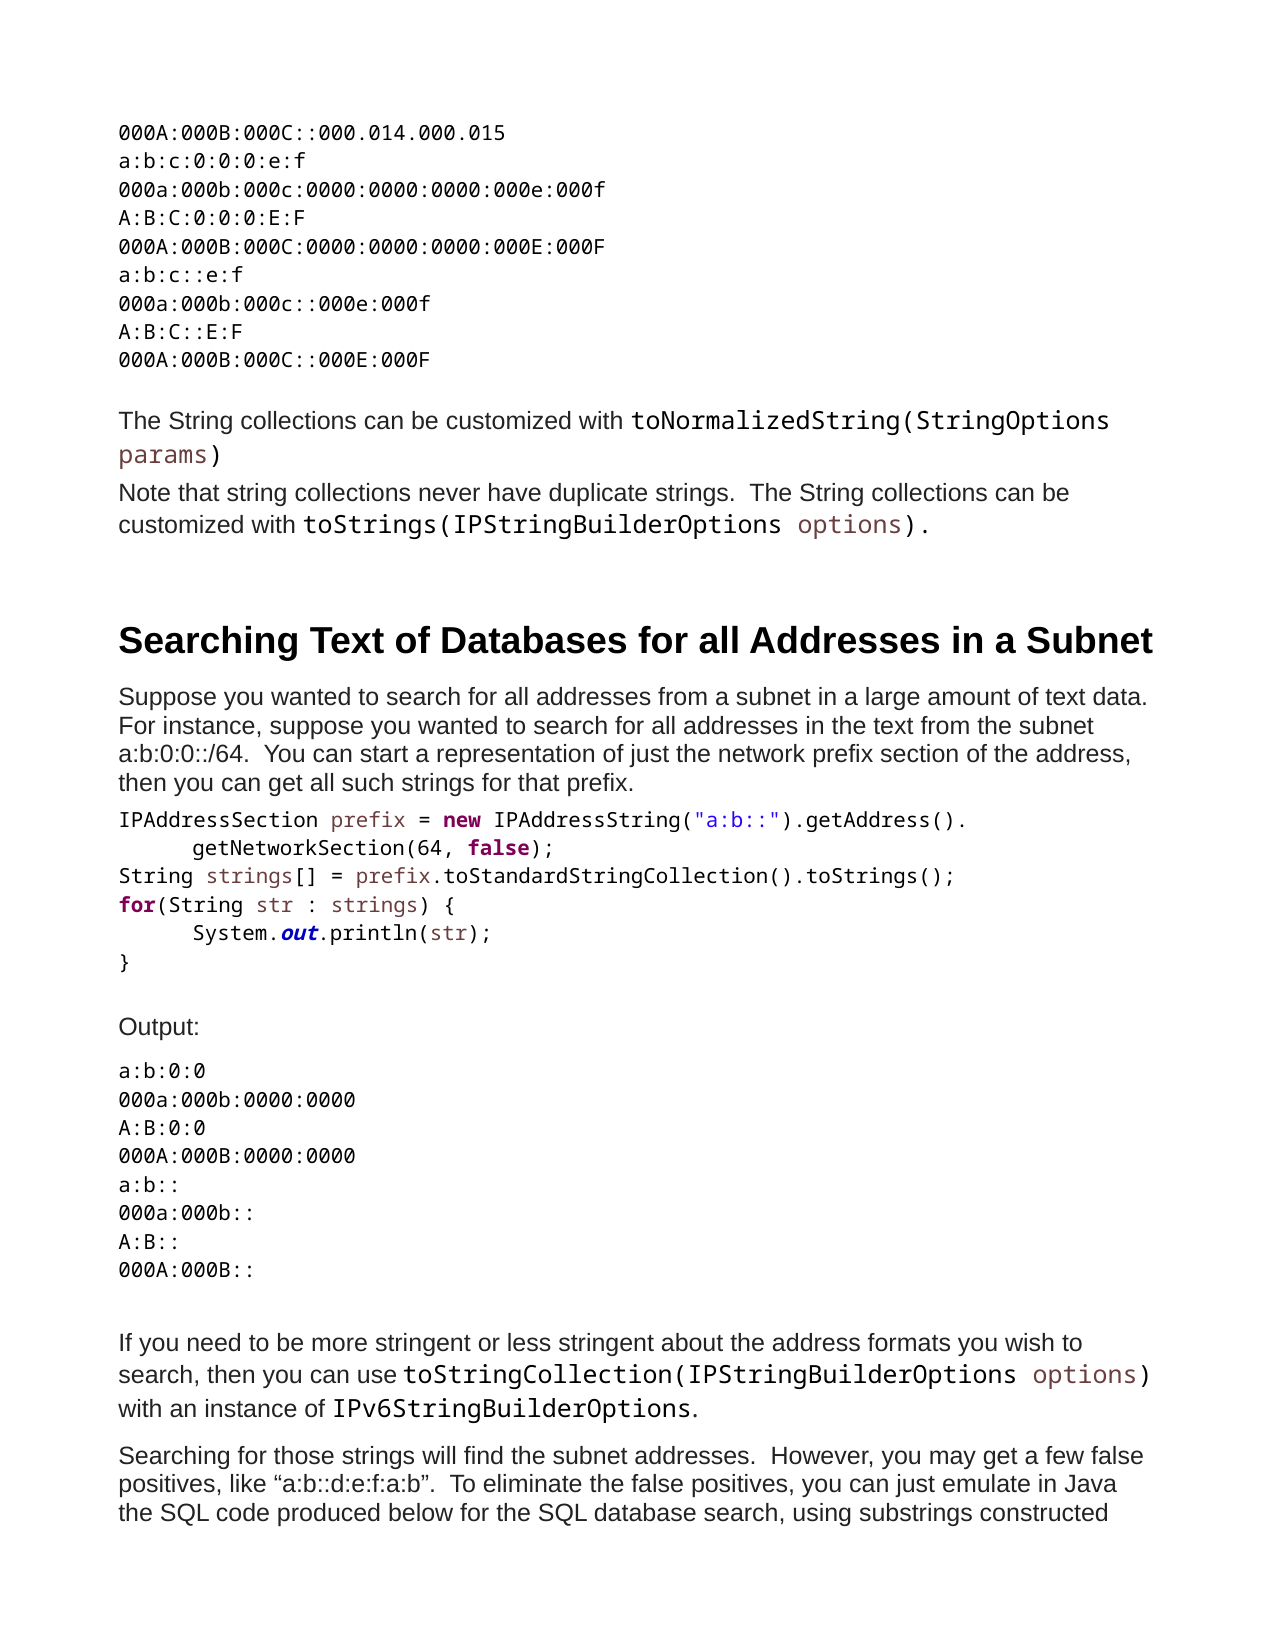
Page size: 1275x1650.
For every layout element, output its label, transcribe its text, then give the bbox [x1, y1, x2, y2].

text A:B:C:0:0:0:E:F [118, 203, 1157, 232]
text for(String str : strings) { [118, 890, 1157, 918]
text 000a:000b:000c::000e:000f [118, 289, 1157, 317]
text Note that string collections never have duplicate strings. The String collections can be customized with toStrings(IPStringBuilderOptions options). [118, 478, 1157, 541]
text 000a:000b:000c:0000:0000:0000:000e:000f [118, 175, 1157, 203]
text a:b:c:0:0:0:e:f [118, 147, 1157, 175]
text Output: [118, 1012, 1157, 1041]
text System.out.println(str); [118, 918, 1157, 947]
text 000A:000B:000C:0000:0000:0000:000E:000F [118, 232, 1157, 260]
text String strings[] = prefix.toStandardStringCollection().toStrings(); [118, 862, 1157, 890]
text Searching for those strings will find the subnet addresses. However, you may get a few false positives, like “a:b::d:e:f:a:b”. To eliminate the false positives, you can just emulate in Java the SQL code produced below for the SQL database search, using substrings constructed [118, 1441, 1157, 1527]
text 000A:000B:000C::000.014.000.015 [118, 118, 1157, 147]
text A:B:C::E:F [118, 317, 1157, 346]
text a:b:0:0 000a:000b:0000:0000 A:B:0:0 000A:000B:0000:0000 a:b:: 000a:000b:: A:B:: 000A:000B:: [118, 1056, 1157, 1284]
text } [118, 947, 1157, 975]
text getNetworkSection(64, false); [118, 833, 1157, 862]
text If you need to be more stringent or less stringent about the address formats you wish to search, then you can use toStringCollection(IPStringBuilderOptions options) with an instance of IPv6StringBuilderOptions. [118, 1328, 1157, 1425]
text a:b:c::e:f [118, 260, 1157, 289]
text IPAddressSection prefix = new IPAddressString("a:b::").getAddress(). [118, 805, 1157, 833]
text 000A:000B:000C::000E:000F [118, 346, 1157, 374]
text The String collections can be customized with toNormalizedString(StringOptions params) [118, 402, 1157, 471]
subtitle Searching Text of Databases for all Addresses in a Subnet [118, 618, 1157, 662]
text Suppose you wanted to search for all addresses from a subnet in a large amount of text data. For instance, suppose you wanted to search for all addresses in the text from the subnet a:b:0:0::/64. You can start a representation of just the network prefix section of the address, then you can get all such strings for that prefix. [118, 682, 1157, 797]
